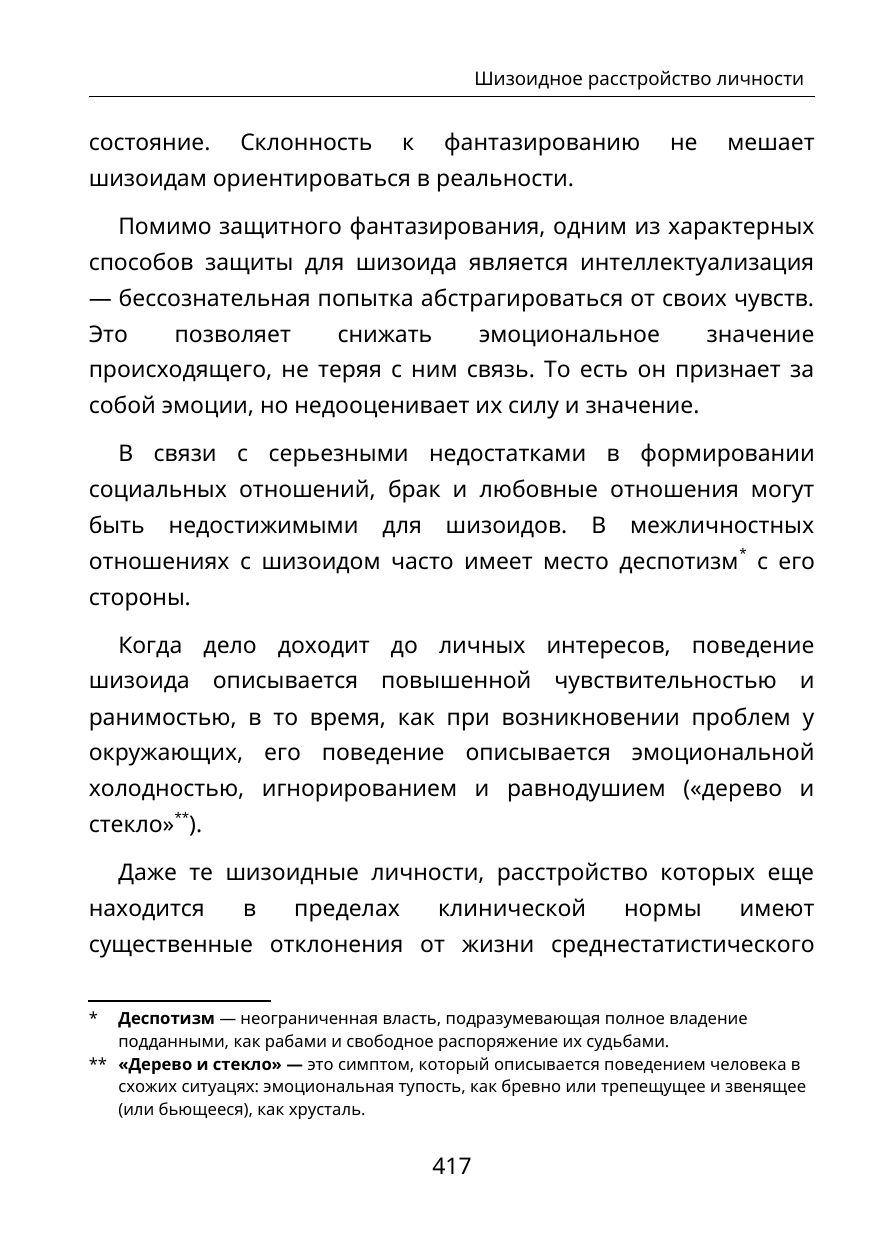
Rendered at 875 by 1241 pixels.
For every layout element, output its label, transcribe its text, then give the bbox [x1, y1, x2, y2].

text Деспотизм — неограниченная власть, подразумевающая полное владение подданными, как рабами и свободное распоряжение их судьбами. [88, 1007, 815, 1052]
text Когда дело доходит до личных интересов, поведение шизоида описывается повышенной чувствительностью и ранимостью, в то время, как при возникновении проблем у окружающих, его поведение описывается эмоциональной холодностью, игнорированием и равнодушием («дерево и стекло»). [88, 628, 815, 839]
text В связи с серьезными недостатками в формировании социальных отношений, брак и любовные отношения могут быть недостижимыми для шизоидов. В межличностных отношениях с шизоидом часто имеет место деспотизм с его стороны. [88, 437, 815, 612]
text «Дерево и стекло» — это симптом, который описывается поведением человека в схожих ситуацях: эмоциональная тупость, как бревно или трепещущее и звенящее (или бьющееся), как хрусталь. [88, 1052, 815, 1120]
text Даже те шизоидные личности, расстройство которых еще находится в пределах клинической нормы имеют существенные отклонения от жизни среднестатистического [88, 856, 815, 959]
text Помимо защитного фантазирования, одним из характерных способов защиты для шизоида является интеллектуализация — бессознательная попытка абстрагироваться от своих чувств. Это позволяет снижать эмоциональное значение происходящего, не теряя с ним связь. То есть он признает за собой эмоции, но недооценивает их силу и значение. [88, 210, 815, 421]
text состояние. Склонность к фантазированию не мешает шизоидам ориентироваться в реальности. [88, 126, 815, 193]
